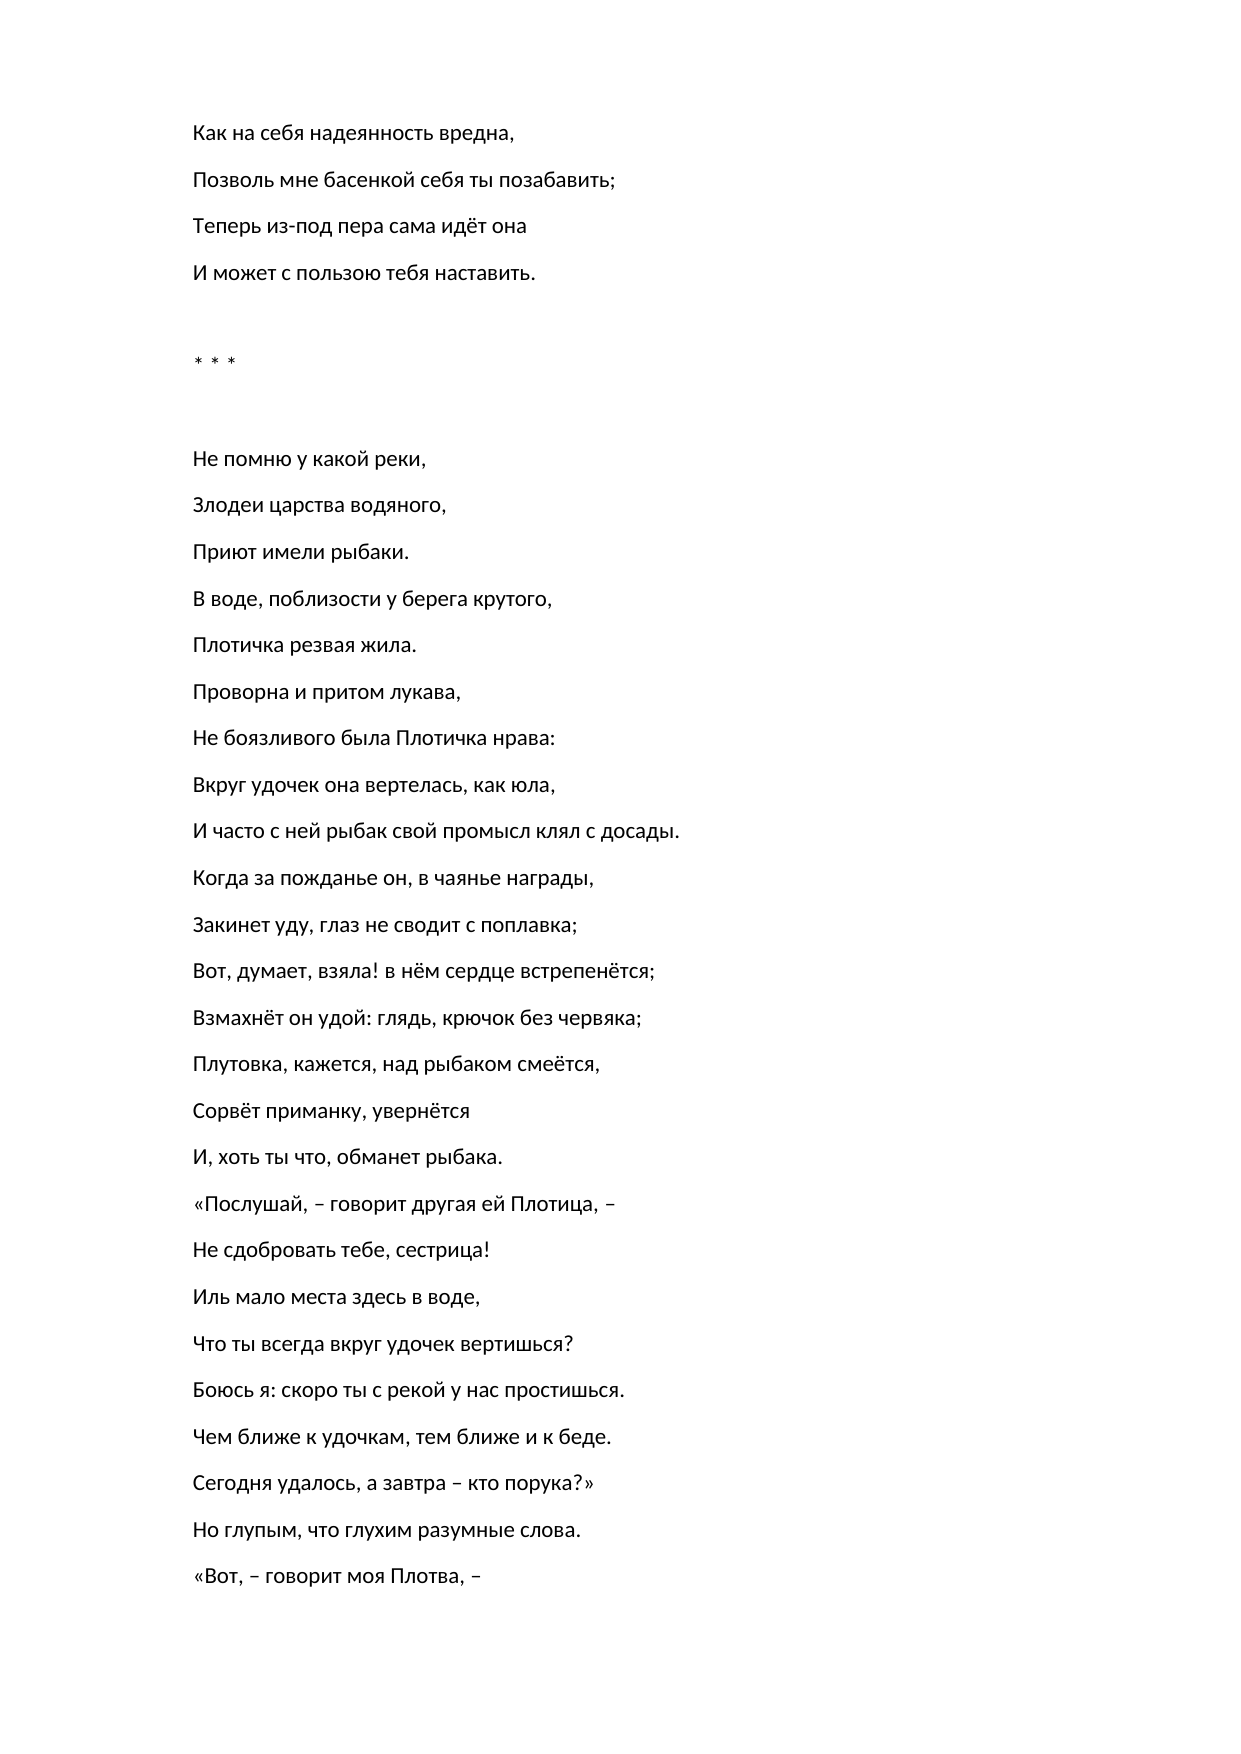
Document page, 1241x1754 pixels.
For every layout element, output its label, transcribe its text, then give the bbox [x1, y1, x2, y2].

text * * * [177, 351, 1152, 379]
text Не боязливого была Плотичка нрава: [177, 723, 1152, 751]
text Но глупым, что глухим разумные слова. [177, 1515, 1152, 1543]
text Чем ближе к удочкам, тем ближе и к беде. [177, 1422, 1152, 1450]
text Взмахнёт он удой: глядь, крючок без червяка; [177, 1003, 1152, 1031]
text В воде, поблизости у берега крутого, [177, 584, 1152, 612]
text Боюсь я: скоро ты с рекой у нас простишься. [177, 1375, 1152, 1403]
text Как на себя надеянность вредна, [177, 118, 1152, 146]
text Закинет уду, глаз не сводит с поплавка; [177, 910, 1152, 938]
text Плутовка, кажется, над рыбаком смеётся, [177, 1049, 1152, 1077]
text «Вот, – говорит моя Плотва, – [177, 1562, 1152, 1589]
text Не помню у какой реки, [177, 444, 1152, 472]
text Что ты всегда вкруг удочек вертишься? [177, 1329, 1152, 1357]
text Когда за пожданье он, в чаянье награды, [177, 863, 1152, 891]
text Иль мало места здесь в воде, [177, 1282, 1152, 1310]
text Сорвёт приманку, увернётся [177, 1096, 1152, 1124]
text И может с пользою тебя наставить. [177, 258, 1152, 286]
text Злодеи царства водяного, [177, 491, 1152, 519]
text Не сдобровать тебе, сестрица! [177, 1236, 1152, 1264]
text «Послушай, – говорит другая ей Плотица, – [177, 1189, 1152, 1217]
text Сегодня удалось, а завтра – кто порука?» [177, 1468, 1152, 1496]
text Приют имели рыбаки. [177, 537, 1152, 565]
text Позволь мне басенкой себя ты позабавить; [177, 165, 1152, 193]
text Плотичка резвая жила. [177, 630, 1152, 658]
text Теперь из-под пера сама идёт она [177, 211, 1152, 239]
text Проворна и притом лукава, [177, 677, 1152, 705]
text И часто с ней рыбак свой промысл клял с досады. [177, 817, 1152, 844]
text И, хоть ты что, обманет рыбака. [177, 1142, 1152, 1171]
text Вкруг удочек она вертелась, как юла, [177, 770, 1152, 798]
text Вот, думает, взяла! в нём сердце встрепенётся; [177, 956, 1152, 984]
